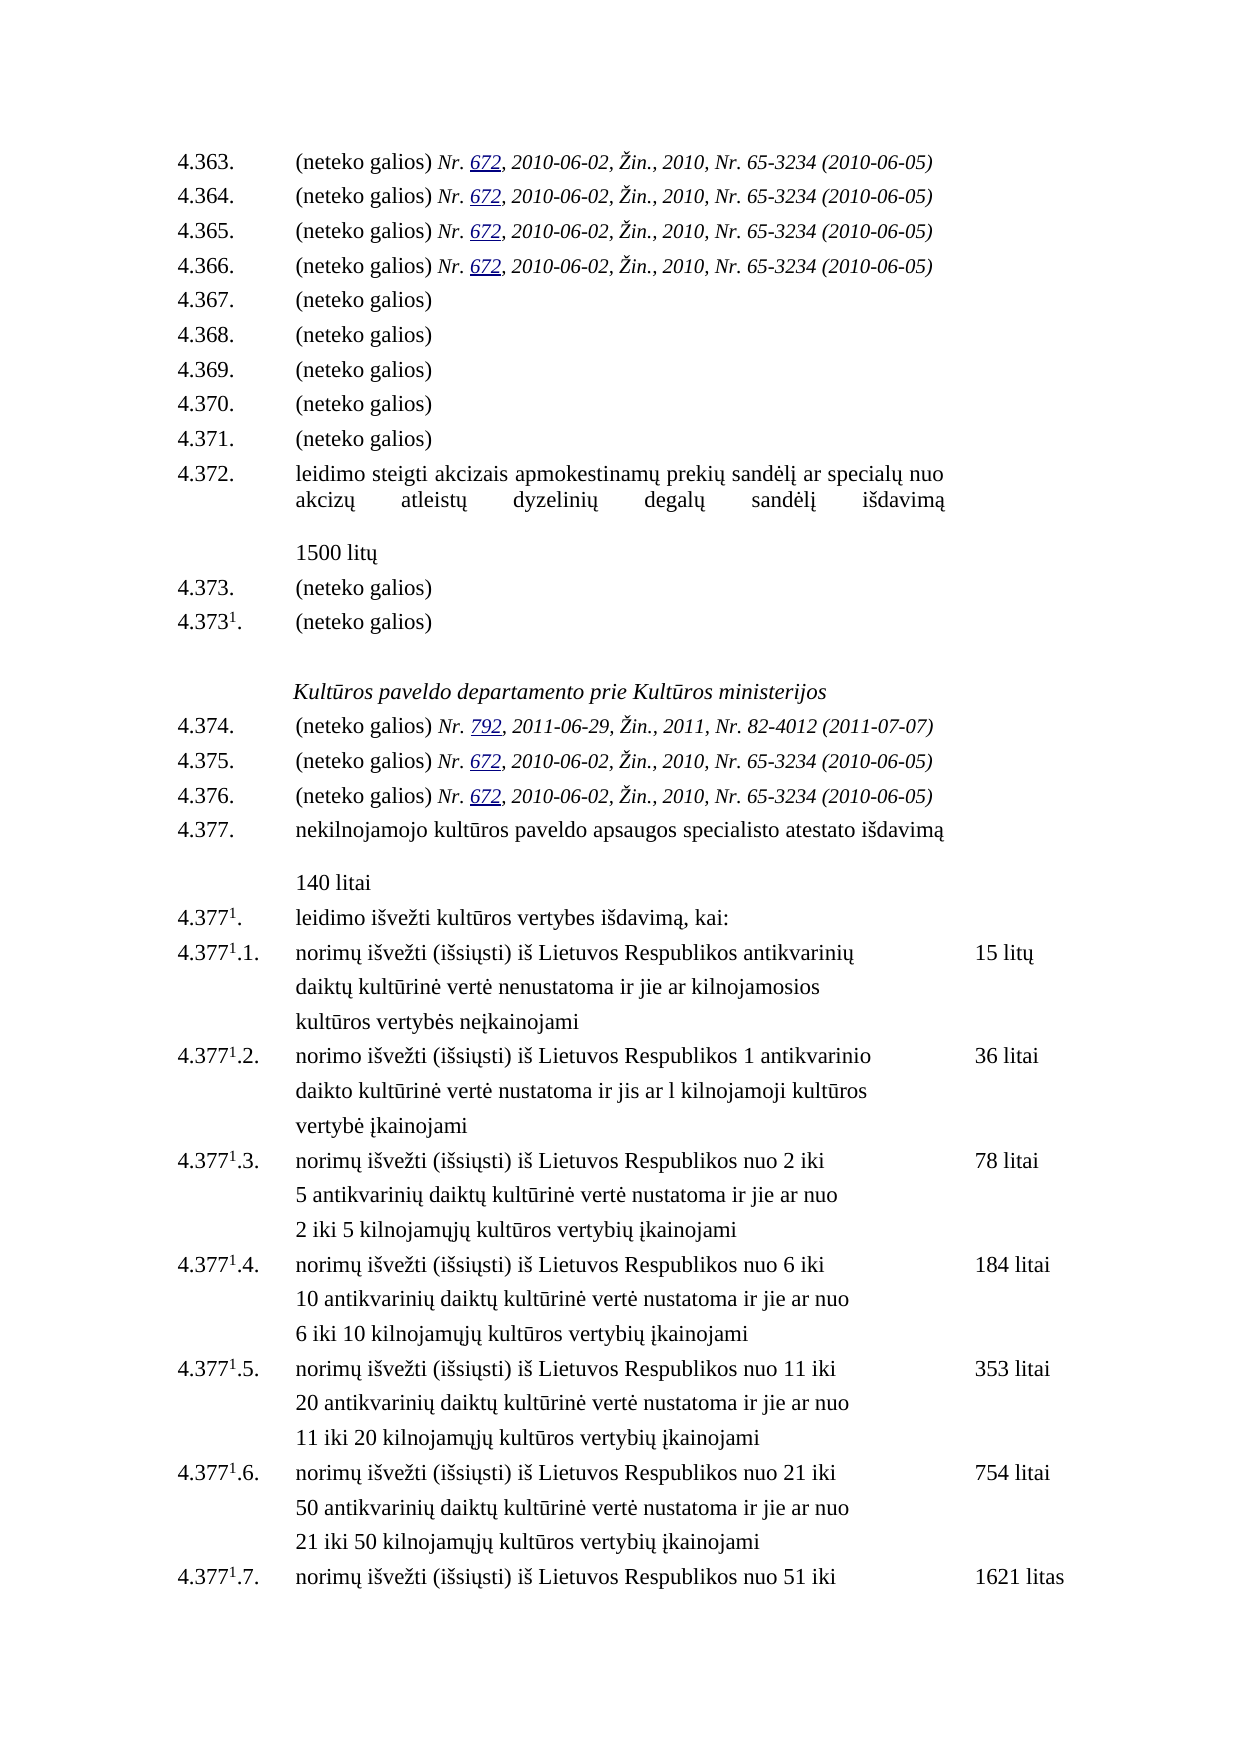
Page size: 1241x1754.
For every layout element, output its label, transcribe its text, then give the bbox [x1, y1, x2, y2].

text 4.367. (neteko galios) [177, 286, 945, 313]
text 4.373. (neteko galios) [177, 574, 945, 600]
text daiktų kultūrinė vertė nenustatoma ir jie ar kilnojamosios [177, 973, 1122, 999]
text 4.366. (neteko galios) Nr. 672, 2010-06-02, Žin., 2010, Nr. 65-3234 (2010-06-05) [177, 252, 945, 278]
text 4.3771. leidimo išvežti kultūros vertybes išdavimą, kai: [177, 904, 1122, 930]
text 4.3771.4. norimų išvežti (išsiųsti) iš Lietuvos Respublikos nuo 6 iki 184 litai [177, 1251, 1122, 1277]
text 4.365. (neteko galios) Nr. 672, 2010-06-02, Žin., 2010, Nr. 65-3234 (2010-06-05) [177, 217, 945, 243]
text 4.3771.6. norimų išvežti (išsiųsti) iš Lietuvos Respublikos nuo 21 iki 754 litai [177, 1459, 1122, 1485]
text 4.372. leidimo steigti akcizais apmokestinamų prekių sandėlį ar specialų nuo akcizų atleistų dyzelinių degalų sandėlį išdavimą 1500 litų [177, 460, 945, 565]
text 4.368. (neteko galios) [177, 321, 945, 347]
text 4.370. (neteko galios) [177, 391, 945, 417]
text 4.377. nekilnojamojo kultūros paveldo apsaugos specialisto atestato išdavimą 140 litai [177, 816, 945, 896]
text 20 antikvarinių daiktų kultūrinė vertė nustatoma ir jie ar nuo [177, 1389, 1122, 1416]
text 4.3771.2. norimo išvežti (išsiųsti) iš Lietuvos Respublikos 1 antikvarinio 36 litai [177, 1043, 1122, 1069]
text 4.364. (neteko galios) Nr. 672, 2010-06-02, Žin., 2010, Nr. 65-3234 (2010-06-05) [177, 182, 945, 209]
text 2 iki 5 kilnojamųjų kultūros vertybių įkainojami [177, 1216, 1122, 1242]
text kultūros vertybės neįkainojami [177, 1008, 1122, 1034]
text Kultūros paveldo departamento prie Kultūros ministerijos [177, 678, 945, 704]
text 6 iki 10 kilnojamųjų kultūros vertybių įkainojami [177, 1320, 1122, 1346]
text 4.374. (neteko galios) Nr. 792, 2011-06-29, Žin., 2011, Nr. 82-4012 (2011-07-07) [177, 712, 945, 739]
text 4.363. (neteko galios) Nr. 672, 2010-06-02, Žin., 2010, Nr. 65-3234 (2010-06-05) [177, 148, 945, 174]
text 4.3731. (neteko galios) [177, 608, 1122, 635]
text 11 iki 20 kilnojamųjų kultūros vertybių įkainojami [177, 1424, 1122, 1451]
text vertybė įkainojami [177, 1112, 1122, 1138]
text 21 iki 50 kilnojamųjų kultūros vertybių įkainojami [177, 1528, 1122, 1554]
text 4.376. (neteko galios) Nr. 672, 2010-06-02, Žin., 2010, Nr. 65-3234 (2010-06-05) [177, 782, 1122, 808]
text daikto kultūrinė vertė nustatoma ir jis ar l kilnojamoji kultūros [177, 1077, 1122, 1104]
text 50 antikvarinių daiktų kultūrinė vertė nustatoma ir jie ar nuo [177, 1493, 1122, 1520]
text 4.3771.5. norimų išvežti (išsiųsti) iš Lietuvos Respublikos nuo 11 iki 353 litai [177, 1355, 1122, 1381]
text 4.3771.1. norimų išvežti (išsiųsti) iš Lietuvos Respublikos antikvarinių 15 litų [177, 938, 1122, 965]
text 4.3771.7. norimų išvežti (išsiųsti) iš Lietuvos Respublikos nuo 51 iki 1621 litas [177, 1563, 1122, 1589]
text 4.375. (neteko galios) Nr. 672, 2010-06-02, Žin., 2010, Nr. 65-3234 (2010-06-05) [177, 747, 1122, 773]
text 4.371. (neteko galios) [177, 425, 945, 452]
text 4.369. (neteko galios) [177, 356, 945, 382]
text 5 antikvarinių daiktų kultūrinė vertė nustatoma ir jie ar nuo [177, 1181, 1122, 1208]
text 4.3771.3. norimų išvežti (išsiųsti) iš Lietuvos Respublikos nuo 2 iki 78 litai [177, 1147, 1122, 1173]
text 10 antikvarinių daiktų kultūrinė vertė nustatoma ir jie ar nuo [177, 1285, 1122, 1312]
